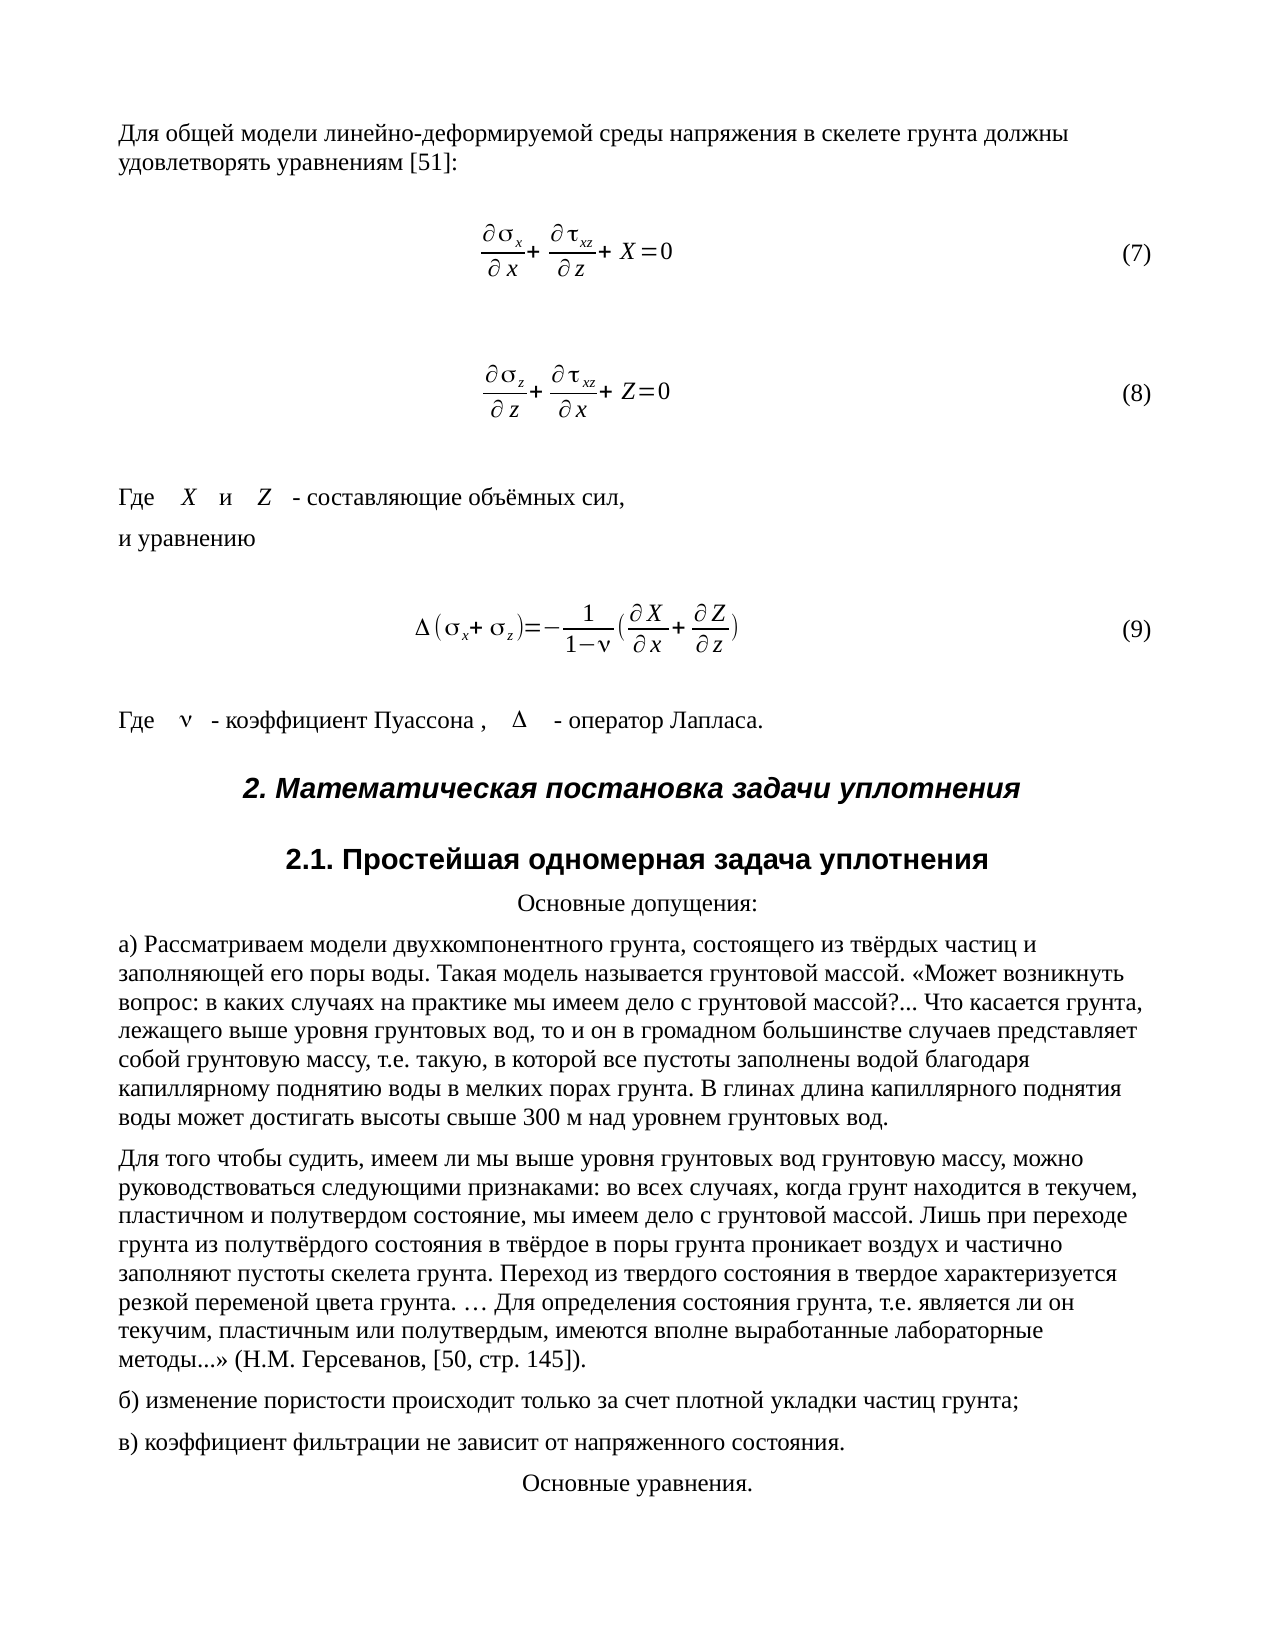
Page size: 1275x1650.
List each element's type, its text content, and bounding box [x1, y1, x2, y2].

text Где - коэффициент Пуассона , - оператор Лапласа. [118, 705, 1157, 733]
subtitle 2. Математическая постановка задачи уплотнения [118, 771, 1157, 804]
text б) изменение пористости происходит только за счет плотной укладки частиц грунта; [118, 1386, 1157, 1414]
table_header [118, 593, 1041, 676]
text Основные уравнения. [118, 1468, 1157, 1497]
table_header (9) [1041, 593, 1157, 676]
text Для общей модели линейно-деформируемой среды напряжения в скелете грунта должны удовлетворять уравнениям [51]: [118, 118, 1157, 176]
table_header (7) [1041, 217, 1157, 300]
text Основные допущения: [118, 888, 1157, 917]
text в) коэффициент фильтрации не зависит от напряженного состояния. [118, 1427, 1157, 1456]
table_header (8) [1041, 358, 1157, 440]
text и уравнению [118, 523, 1157, 552]
text а) Рассматриваем модели двухкомпонентного грунта, состоящего из твёрдых частиц и заполняющей его поры воды. Такая модель называется грунтовой массой. «Может возникнуть вопрос: в каких случаях на практике мы имеем дело с грунтовой массой?... Что касается грунта, лежащего выше уровня грунтовых вод, то и он в громадном большинстве случаев представляет собой грунтовую массу, т.е. такую, в которой все пустоты заполнены водой благодаря капиллярному поднятию воды в мелких порах грунта. В глинах длина капиллярного поднятия воды может достигать высоты свыше 300 м над уровнем грунтовых вод. [118, 929, 1157, 1131]
subtitle 2.1. Простейшая одномерная задача уплотнения [118, 842, 1157, 876]
text Где и - составляющие объёмных сил, [118, 482, 1157, 510]
text Для того чтобы судить, имеем ли мы выше уровня грунтовых вод грунтовую массу, можно руководствоваться следующими признаками: во всех случаях, когда грунт находится в текучем, пластичном и полутвердом состояние, мы имеем дело с грунтовой массой. Лишь при переходе грунта из полутвёрдого состояния в твёрдое в поры грунта проникает воздух и частично заполняют пустоты скелета грунта. Переход из твердого состояния в твердое характеризуется резкой переменой цвета грунта. … Для определения состояния грунта, т.е. является ли он текучим, пластичным или полутвердым, имеются вполне выработанные лабораторные методы...» (Н.М. Герсеванов, [50, стр. 145]). [118, 1143, 1157, 1373]
table_header [118, 217, 1041, 300]
table_header [118, 358, 1041, 440]
